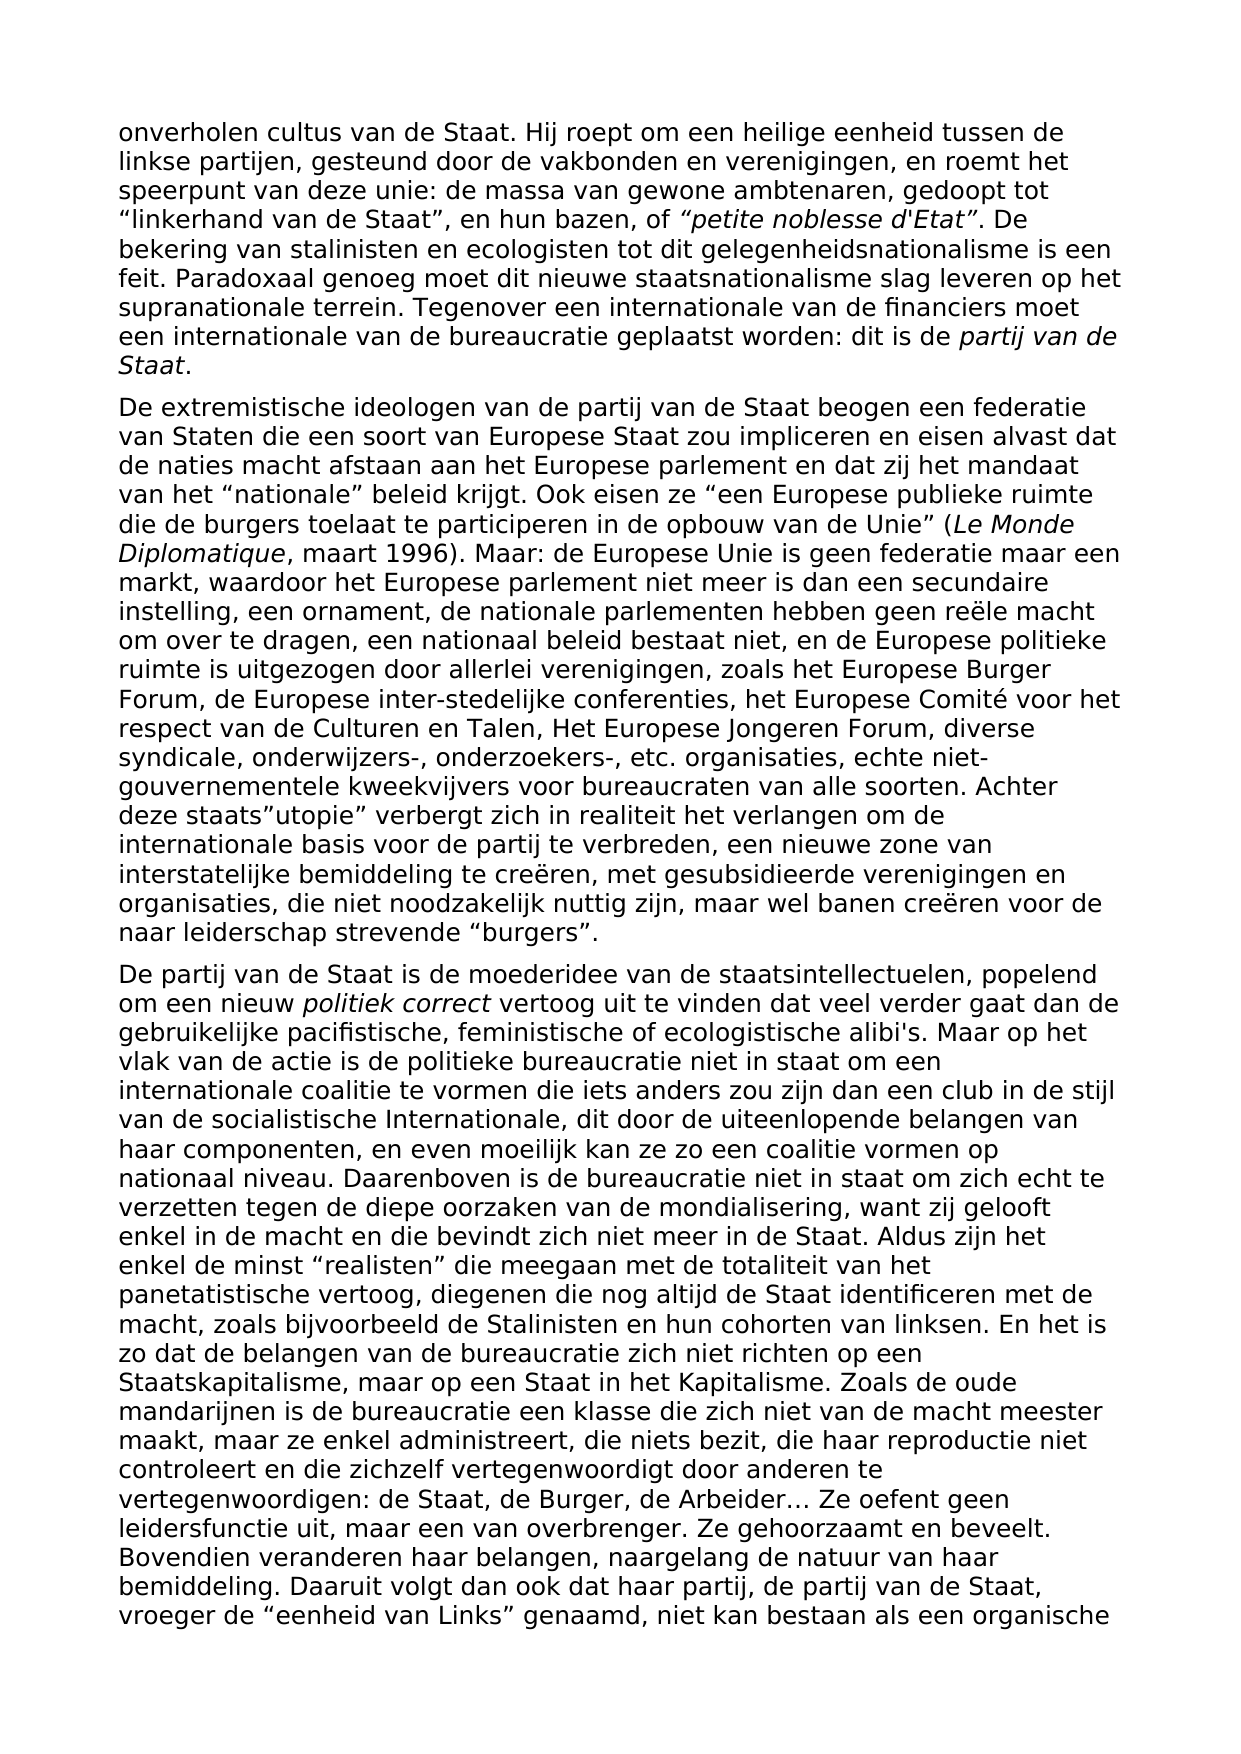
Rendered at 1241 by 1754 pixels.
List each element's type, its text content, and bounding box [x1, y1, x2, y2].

text De extremistische ideologen van de partij van de Staat beogen een federatie van Staten die een soort van Europese Staat zou impliceren en eisen alvast dat de naties macht afstaan aan het Europese parlement en dat zij het mandaat van het “nationale” beleid krijgt. Ook eisen ze “een Europese publieke ruimte die de burgers toelaat te participeren in de opbouw van de Unie” (Le Monde Diplomatique, maart 1996). Maar: de Europese Unie is geen federatie maar een markt, waardoor het Europese parlement niet meer is dan een secundaire instelling, een ornament, de nationale parlementen hebben geen reële macht om over te dragen, een nationaal beleid bestaat niet, en de Europese politieke ruimte is uitgezogen door allerlei verenigingen, zoals het Europese Burger Forum, de Europese inter-stedelijke conferenties, het Europese Comité voor het respect van de Culturen en Talen, Het Europese Jongeren Forum, diverse syndicale, onderwijzers-, onderzoekers-, etc. organisaties, echte niet-gouvernementele kweekvijvers voor bureaucraten van alle soorten. Achter deze staats”utopie” verbergt zich in realiteit het verlangen om de internationale basis voor de partij te verbreden, een nieuwe zone van interstatelijke bemiddeling te creëren, met gesubsidieerde verenigingen en organisaties, die niet noodzakelijk nuttig zijn, maar wel banen creëren voor de naar leiderschap strevende “burgers”. [118, 393, 1122, 947]
text onverholen cultus van de Staat. Hij roept om een heilige eenheid tussen de linkse partijen, gesteund door de vakbonden en verenigingen, en roemt het speerpunt van deze unie: de massa van gewone ambtenaren, gedoopt tot “linkerhand van de Staat”, en hun bazen, of “petite noblesse d'Etat”. De bekering van stalinisten en ecologisten tot dit gelegenheidsnationalisme is een feit. Paradoxaal genoeg moet dit nieuwe staatsnationalisme slag leveren op het supranationale terrein. Tegenover een internationale van de financiers moet een internationale van de bureaucratie geplaatst worden: dit is de partij van de Staat. [118, 118, 1122, 381]
text De partij van de Staat is de moederidee van de staatsintellectuelen, popelend om een nieuw politiek correct vertoog uit te vinden dat veel verder gaat dan de gebruikelijke pacifistische, feministische of ecologistische alibi's. Maar op het vlak van de actie is de politieke bureaucratie niet in staat om een internationale coalitie te vormen die iets anders zou zijn dan een club in de stijl van de socialistische Internationale, dit door de uiteenlopende belangen van haar componenten, en even moeilijk kan ze zo een coalitie vormen op nationaal niveau. Daarenboven is de bureaucratie niet in staat om zich echt te verzetten tegen de diepe oorzaken van de mondialisering, want zij gelooft enkel in de macht en die bevindt zich niet meer in de Staat. Aldus zijn het enkel de minst “realisten” die meegaan met de totaliteit van het panetatistische vertoog, diegenen die nog altijd de Staat identificeren met de macht, zoals bijvoorbeeld de Stalinisten en hun cohorten van linksen. En het is zo dat de belangen van de bureaucratie zich niet richten op een Staatskapitalisme, maar op een Staat in het Kapitalisme. Zoals de oude mandarijnen is de bureaucratie een klasse die zich niet van de macht meester maakt, maar ze enkel administreert, die niets bezit, die haar reproductie niet controleert en die zichzelf vertegenwoordigt door anderen te vertegenwoordigen: de Staat, de Burger, de Arbeider… Ze oefent geen leidersfunctie uit, maar een van overbrenger. Ze gehoorzaamt en beveelt. Bovendien veranderen haar belangen, naargelang de natuur van haar bemiddeling. Daaruit volgt dan ook dat haar partij, de partij van de Staat, vroeger de “eenheid van Links” genaamd, niet kan bestaan als een organische [118, 960, 1122, 1631]
